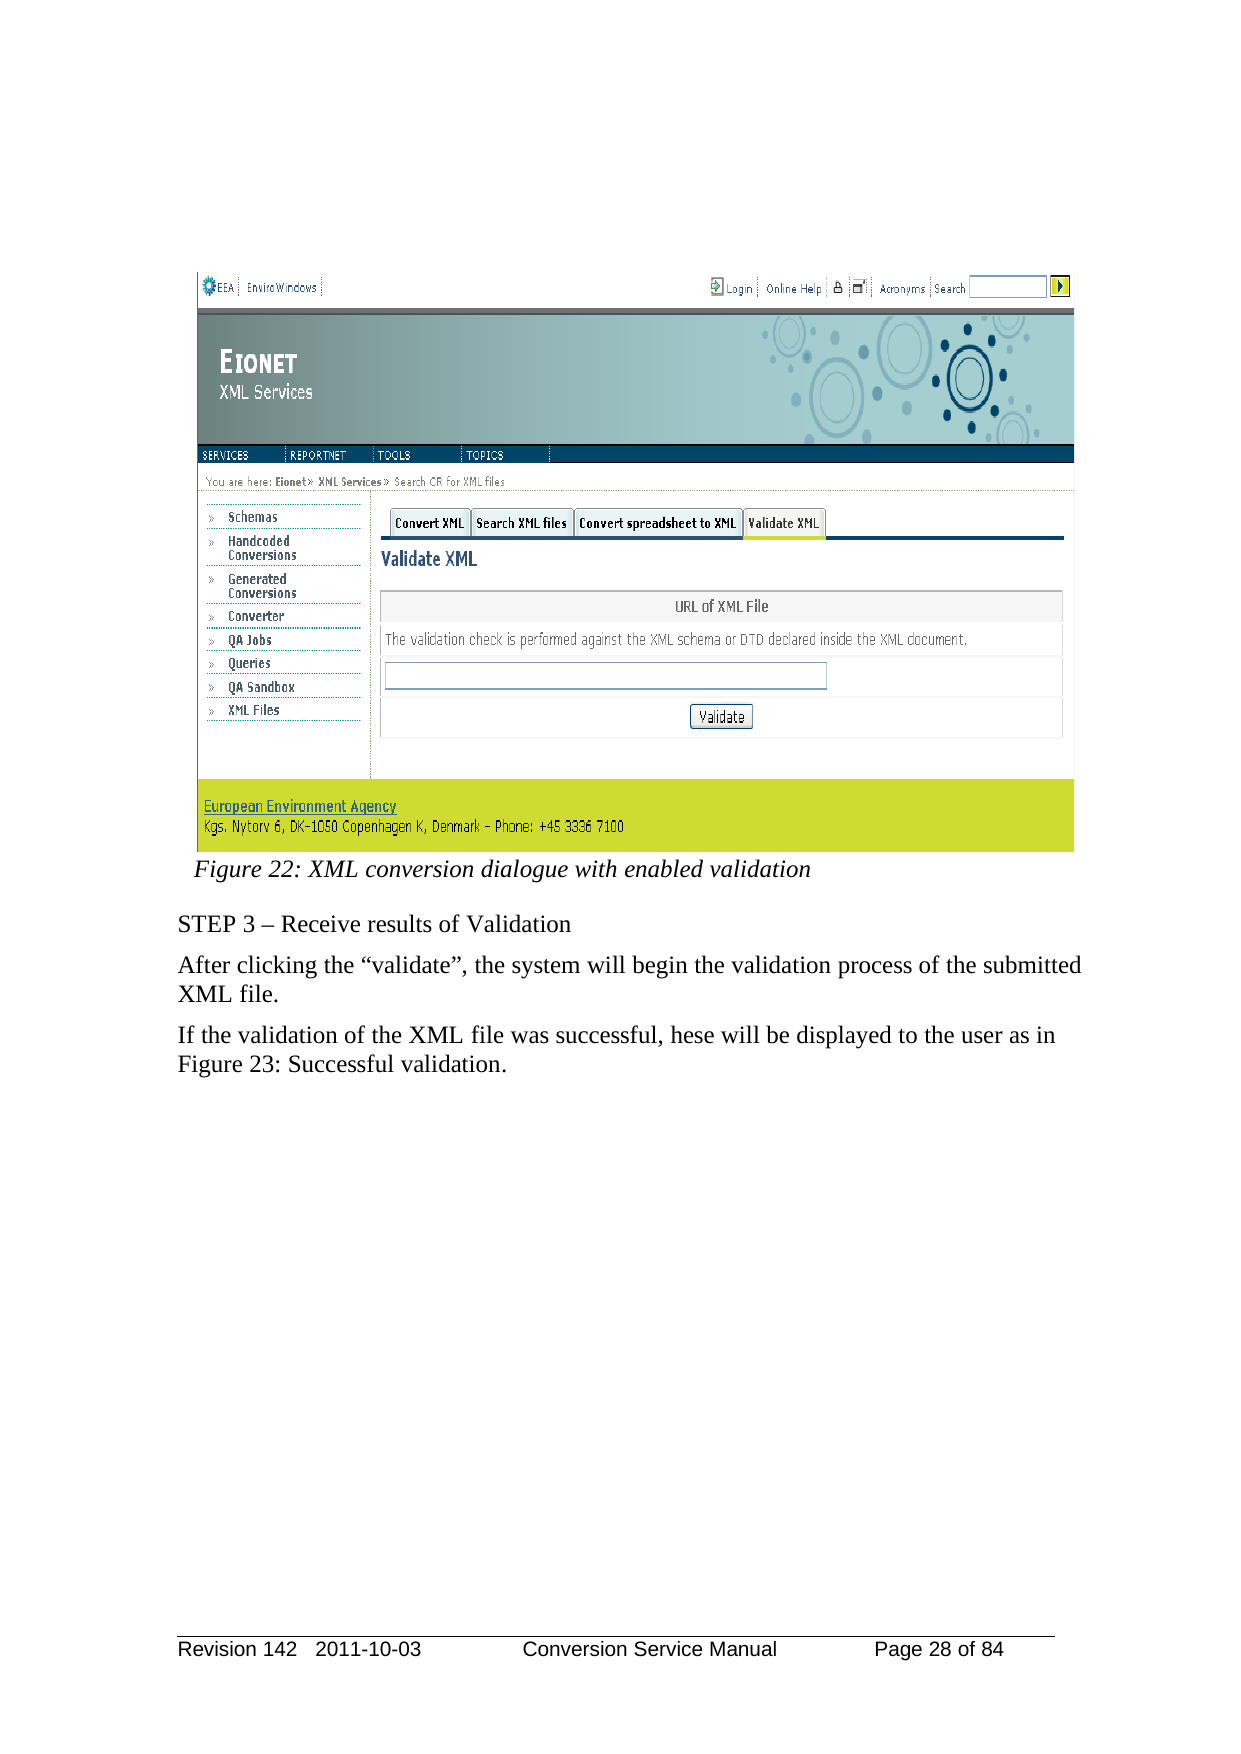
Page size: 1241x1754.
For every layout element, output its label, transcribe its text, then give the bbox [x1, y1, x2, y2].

text After clicking the “validate”, the system will begin the validation process of the submitted XML file. [177, 950, 1092, 1008]
text If the validation of the XML file was successful, hese will be displayed to the user as in Figure 23: Successful validation. [177, 1020, 1092, 1078]
text STEP 3 – Receive results of Validation [177, 909, 1092, 938]
text Figure 22: XML conversion dialogue with enabled validation [194, 854, 1074, 883]
